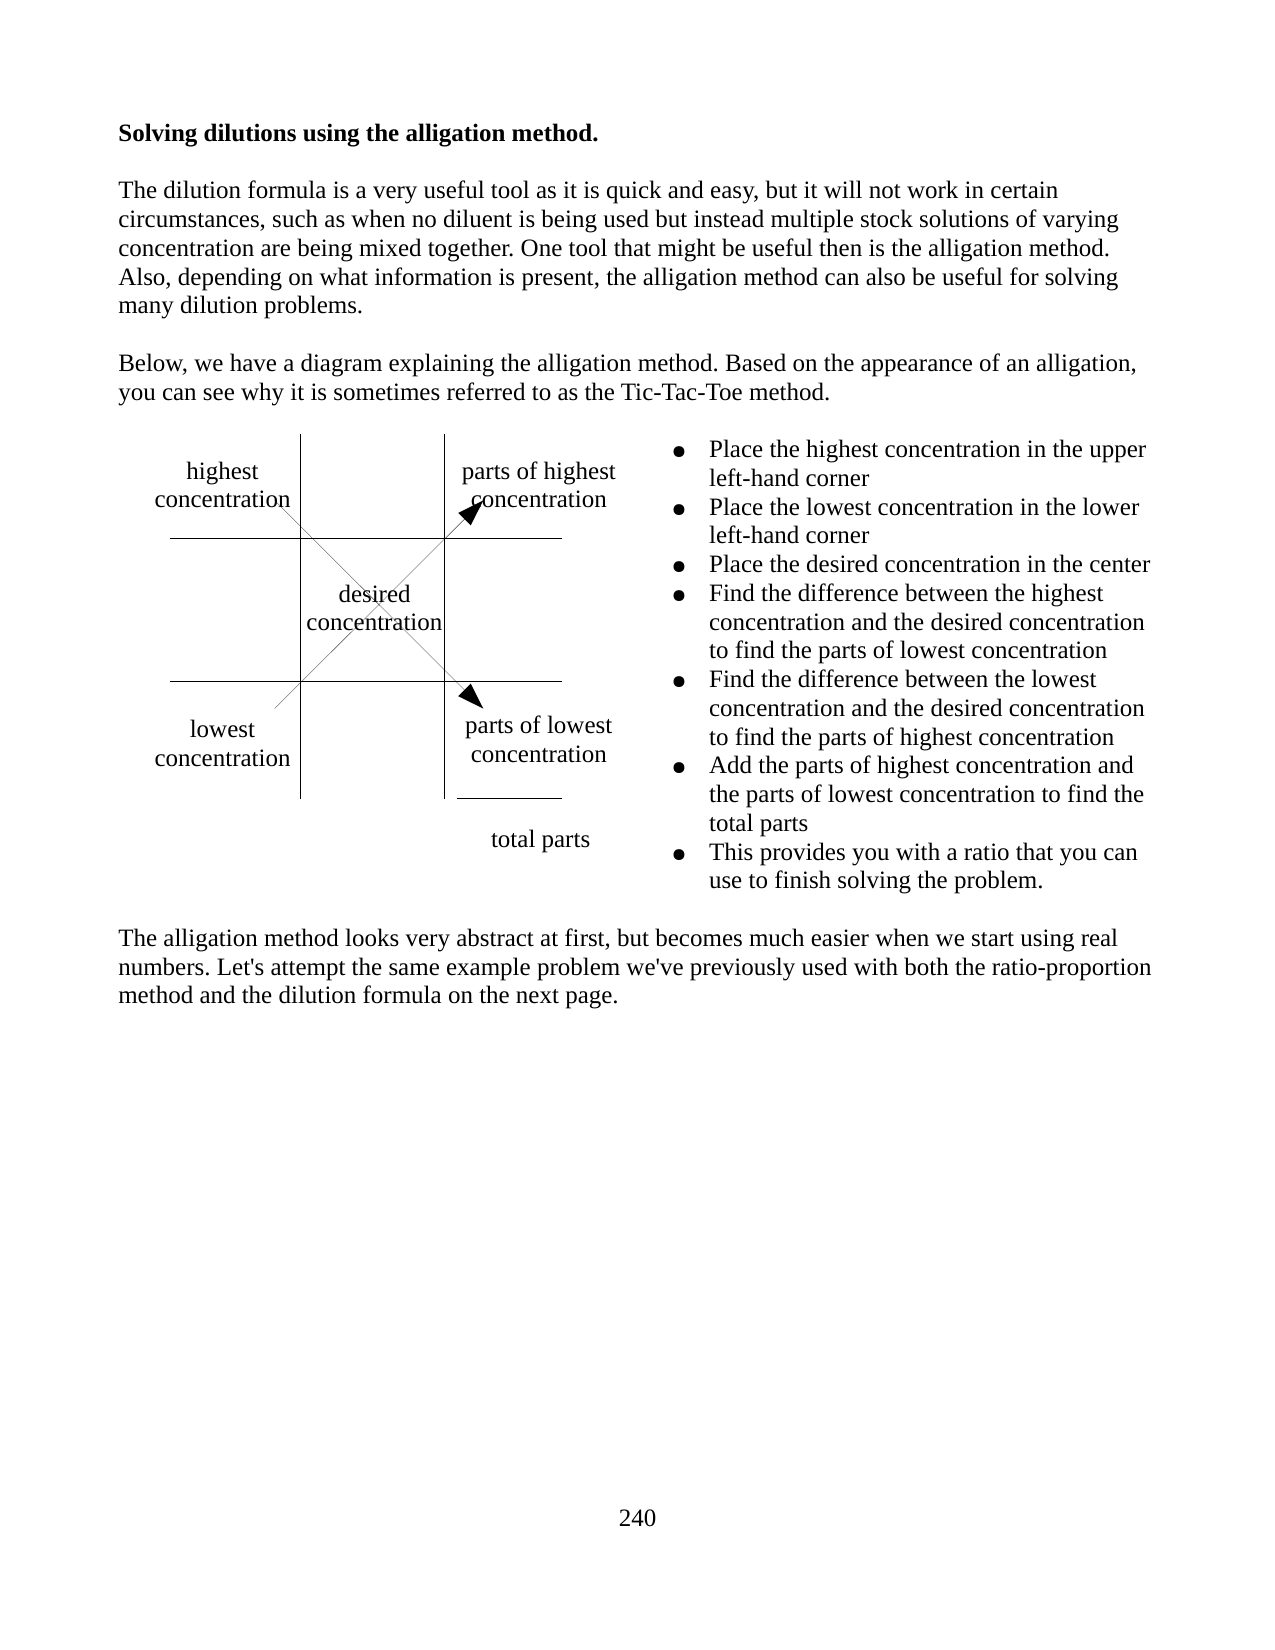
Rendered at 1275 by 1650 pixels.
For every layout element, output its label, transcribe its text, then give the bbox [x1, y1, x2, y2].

list Find the difference between the lowest concentration and the desired concentration to find the parts of highest concentration [671, 664, 1157, 751]
list This provides you with a ratio that you can use to finish solving the problem. [671, 837, 1157, 894]
text Below, we have a diagram explaining the alligation method. Based on the appearance of an alligation, you can see why it is sometimes referred to as the Tic-Tac-Toe method. [118, 348, 1157, 406]
list Place the desired concentration in the center [671, 549, 1157, 578]
list Find the difference between the highest concentration and the desired concentration to find the parts of lowest concentration [671, 578, 1157, 664]
text The alligation method looks very abstract at first, but becomes much easier when we start using real numbers. Let's attempt the same example problem we've previously used with both the ratio-proportion method and the dilution formula on the next page. [118, 923, 1157, 1009]
text Solving dilutions using the alligation method. [118, 118, 1157, 147]
list Add the parts of highest concentration and the parts of lowest concentration to find the total parts [671, 751, 1157, 837]
text The dilution formula is a very useful tool as it is quick and easy, but it will not work in certain circumstances, such as when no diluent is being used but instead multiple stock solutions of varying concentration are being mixed together. One tool that might be useful then is the alligation method. Also, depending on what information is present, the alligation method can also be useful for solving many dilution problems. [118, 176, 1157, 319]
list Place the lowest concentration in the lower left-hand corner [671, 492, 1157, 549]
list Place the highest concentration in the upper left-hand corner [671, 434, 1157, 492]
